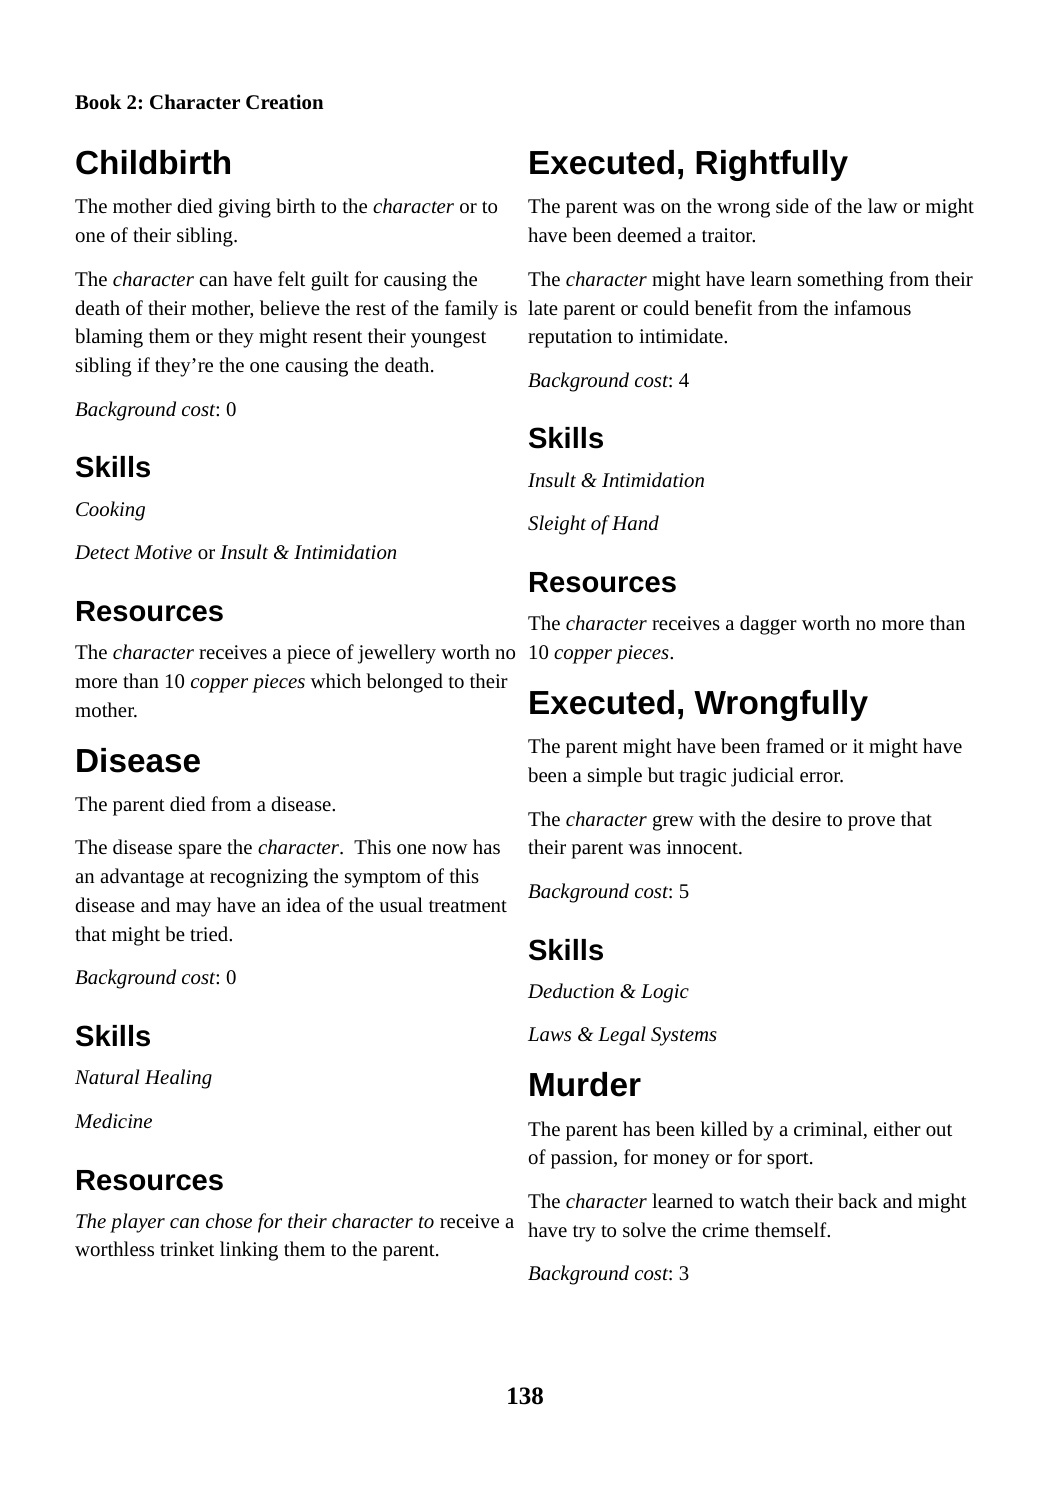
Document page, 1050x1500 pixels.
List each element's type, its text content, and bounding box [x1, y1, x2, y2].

subtitle Skills [75, 450, 522, 484]
text Sleight of Hand [528, 511, 975, 535]
text The player can chose for their character to receive a worthless trinket linking them to the parent. [75, 1208, 522, 1261]
text The parent has been killed by a criminal, either out of passion, for money or for sport. [528, 1116, 975, 1169]
text The character can have felt guilt for causing the death of their mother, believe the rest of the family is blaming them or they might resent their youngest sibling if they’re the one causing the death. [75, 267, 522, 377]
text Background cost: 0 [75, 397, 522, 421]
text Natural Healing [75, 1065, 522, 1089]
text Background cost: 4 [528, 368, 975, 392]
text Detect Motive or Insult & Intimidation [75, 540, 522, 564]
text Cooking [75, 496, 522, 521]
text Medicine [75, 1109, 522, 1133]
subtitle Executed, Wrongfully [528, 683, 975, 722]
subtitle Childbirth [75, 143, 522, 182]
text The character grew with the desire to prove that their parent was innocent. [528, 806, 975, 859]
subtitle Resources [75, 1162, 522, 1196]
text Background cost: 5 [528, 879, 975, 903]
subtitle Resources [75, 594, 522, 627]
text Deduction & Logic [528, 979, 975, 1003]
text Background cost: 0 [75, 965, 522, 989]
subtitle Resources [528, 565, 975, 598]
text Insult & Intimidation [528, 468, 975, 492]
subtitle Skills [528, 933, 975, 966]
text The character learned to watch their back and might have try to solve the crime themself. [528, 1189, 975, 1242]
text Laws & Legal Systems [528, 1022, 975, 1046]
text The parent died from a disease. [75, 792, 522, 816]
subtitle Skills [75, 1019, 522, 1053]
text The disease spare the character. This one now has an advantage at recognizing the symptom of this disease and may have an idea of the usual treatment that might be tried. [75, 835, 522, 946]
text The parent might have been framed or it might have been a simple but tragic judicial error. [528, 734, 975, 787]
text Background cost: 3 [528, 1261, 975, 1285]
subtitle Skills [528, 422, 975, 455]
subtitle Murder [528, 1066, 975, 1104]
text The character might have learn something from their late parent or could benefit from the infamous reputation to intimidate. [528, 267, 975, 348]
subtitle Disease [75, 741, 522, 779]
subtitle Executed, Rightfully [528, 143, 975, 182]
text The character receives a piece of jewellery worth no more than 10 copper pieces which belonged to their mother. [75, 640, 522, 722]
text The parent was on the wrong side of the law or might have been deemed a traitor. [528, 194, 975, 247]
text The mother died giving birth to the character or to one of their sibling. [75, 194, 522, 247]
text The character receives a dagger worth no more than 10 copper pieces. [528, 611, 975, 664]
